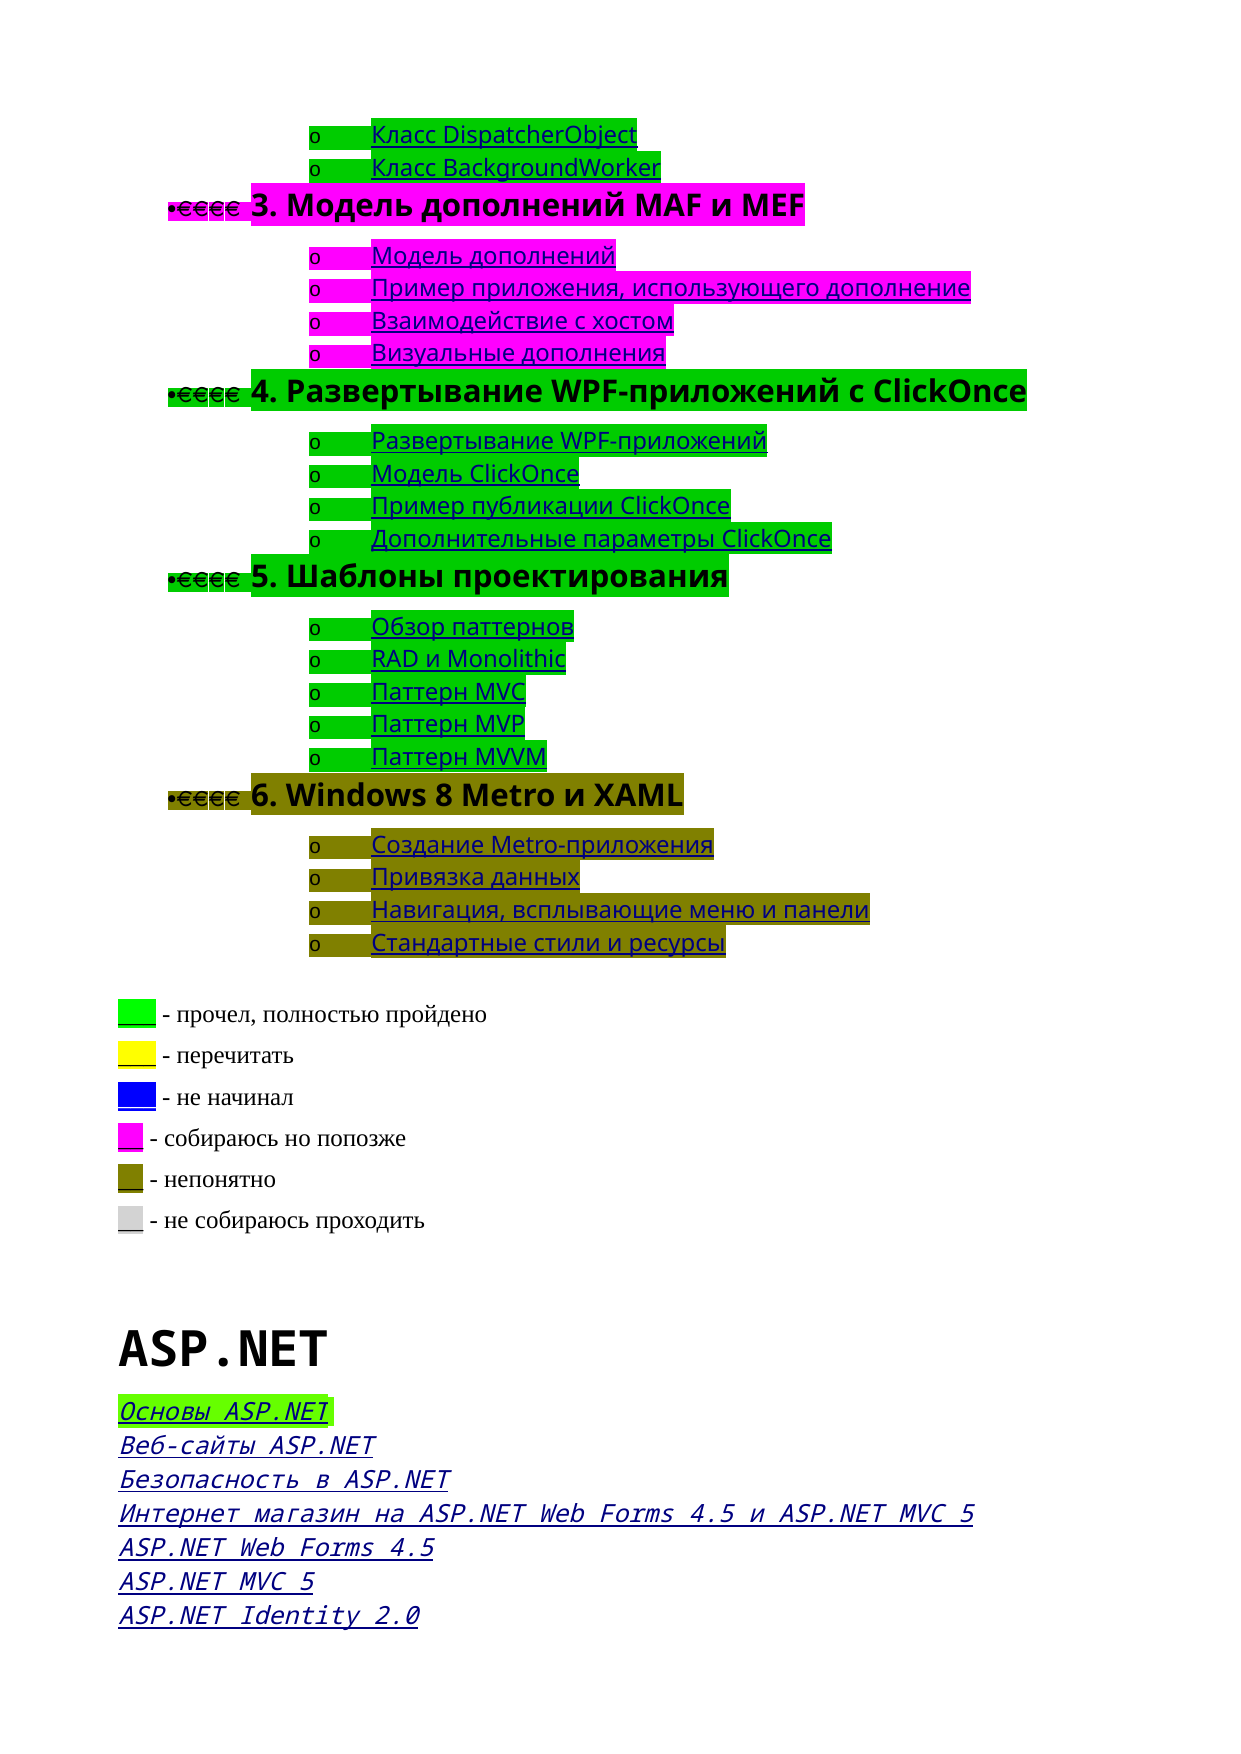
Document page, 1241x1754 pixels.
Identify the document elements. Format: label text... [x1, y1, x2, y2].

text o Класс BackgroundWorker [309, 151, 1122, 183]
text o Визуальные дополнения [309, 336, 1122, 369]
text o Навигация, всплывающие меню и панели [309, 893, 1122, 925]
text o Взаимодействие с хостом [309, 304, 1122, 336]
text o Создание Metro-приложения [309, 828, 1122, 860]
text o Пример публикации ClickOnce [309, 489, 1122, 522]
text ___ - прочел, полностью пройдено [118, 999, 1122, 1028]
text o Паттерн MVP [309, 707, 1122, 740]
text o Развертывание WPF-приложений [309, 424, 1122, 457]
text · 3. Модель дополнений MAF и MEF [168, 183, 1122, 226]
text o Модель ClickOnce [309, 457, 1122, 489]
text o Пример приложения, использующего дополнение [309, 271, 1122, 304]
text o RAD и Monolithic [309, 642, 1122, 675]
subtitle ASP.NET [118, 1313, 1122, 1381]
text o Стандартные стили и ресурсы [309, 925, 1122, 958]
text ASP.NET MVC 5 [118, 1564, 1122, 1598]
text o Паттерн MVC [309, 675, 1122, 707]
text o Паттерн MVVM [309, 740, 1122, 772]
text Основы ASP.NET [118, 1394, 1122, 1428]
text Веб-сайты ASP.NET [118, 1428, 1122, 1462]
text Интернет магазин на ASP.NET Web Forms 4.5 и ASP.NET MVC 5 [118, 1496, 1122, 1530]
text __ - непонятно [118, 1164, 1122, 1193]
text __ - собираюсь но попозже [118, 1123, 1122, 1152]
text ASP.NET Web Forms 4.5 [118, 1530, 1122, 1564]
text ASP.NET Identity 2.0 [118, 1598, 1122, 1632]
text ___ - перечитать [118, 1041, 1122, 1069]
text · 5. Шаблоны проектирования [168, 554, 1122, 597]
text ___ - не начинал [118, 1082, 1122, 1111]
text o Обзор паттернов [309, 609, 1122, 642]
text · 6. Windows 8 Metro и XAML [168, 772, 1122, 815]
text · 4. Развертывание WPF-приложений с ClickOnce [168, 369, 1122, 411]
text o Дополнительные параметры ClickOnce [309, 522, 1122, 554]
text __ - не собираюсь проходить [118, 1206, 1122, 1234]
text o Модель дополнений [309, 238, 1122, 271]
text o Привязка данных [309, 860, 1122, 893]
text o Класс DispatcherObject [309, 118, 1122, 151]
text Безопасность в ASP.NET [118, 1462, 1122, 1496]
